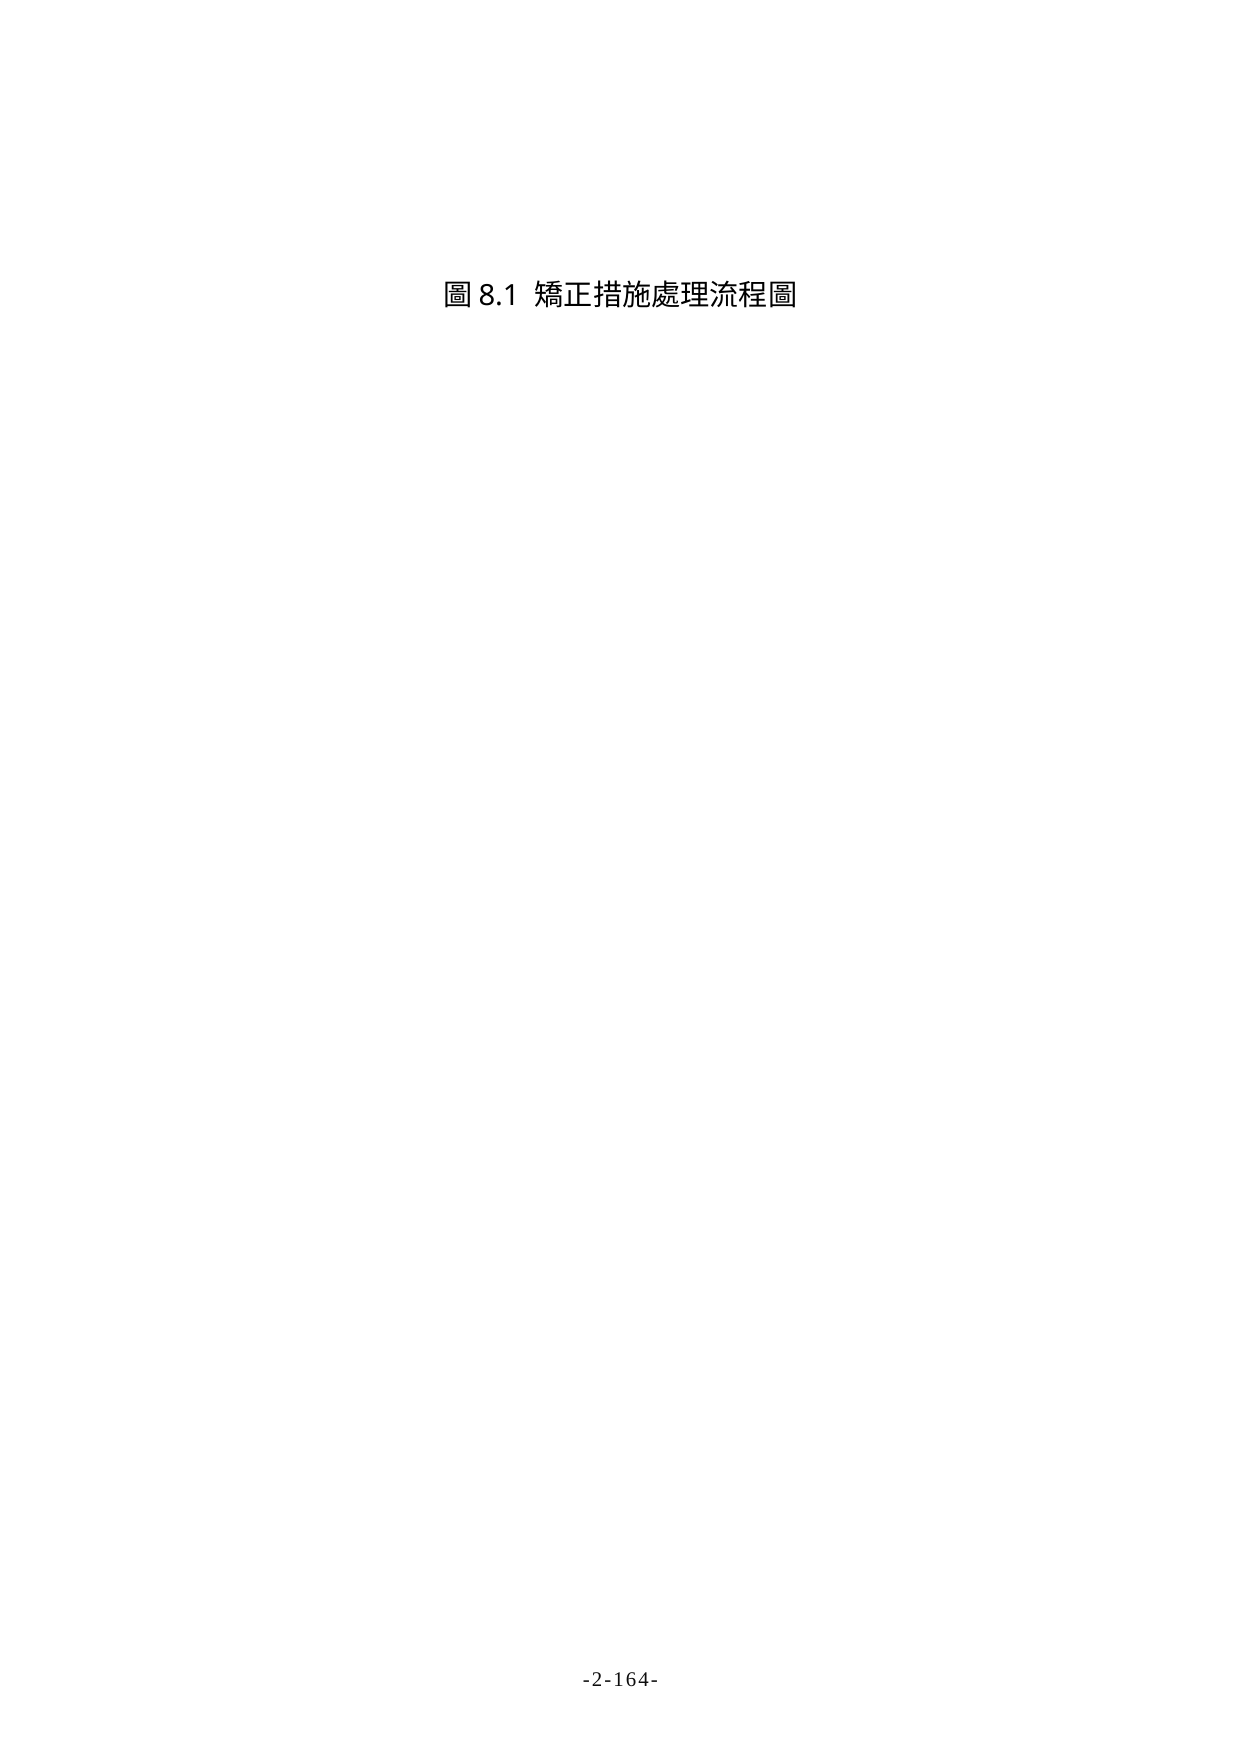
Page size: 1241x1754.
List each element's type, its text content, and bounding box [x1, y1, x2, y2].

text 圖8.1 矯正措施處理流程圖 [148, 272, 1092, 314]
